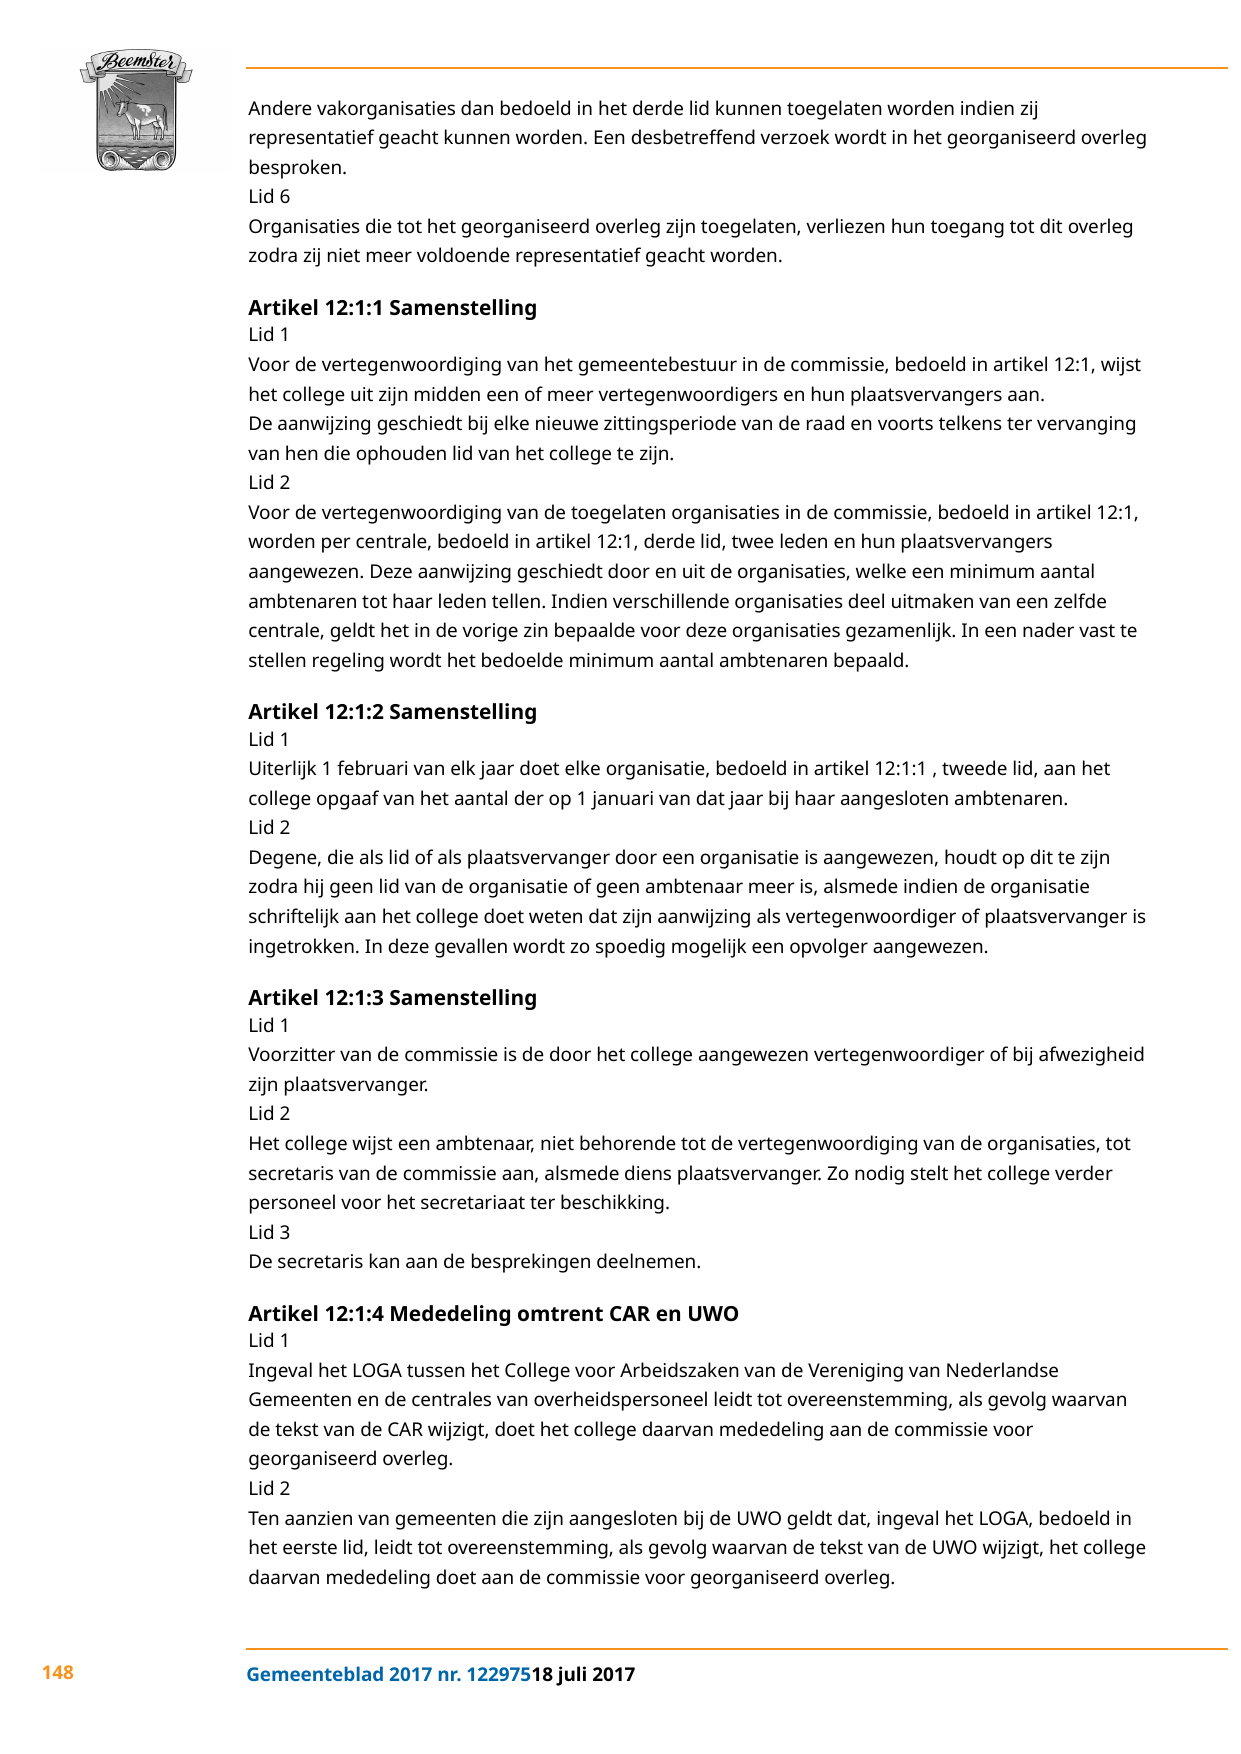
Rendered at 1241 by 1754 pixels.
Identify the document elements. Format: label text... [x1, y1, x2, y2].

text Voor de vertegenwoordiging van het gemeentebestuur in de commissie, bedoeld in artikel 12:1, wijst het college uit zijn midden een of meer vertegenwoordigers en hun plaatsvervangers aan. [248, 351, 1152, 406]
text De secretaris kan aan de besprekingen deelnemen. [248, 1248, 1152, 1274]
text Degene, die als lid of als plaatsvervanger door een organisatie is aangewezen, houdt op dit te zijn zodra hij geen lid van de organisatie of geen ambtenaar meer is, alsmede indien de organisatie schriftelijk aan het college doet weten dat zijn aanwijzing als vertegenwoordiger of plaatsvervanger is ingetrokken. In deze gevallen wordt zo spoedig mogelijk een opvolger aangewezen. [248, 844, 1152, 959]
text Voorzitter van de commissie is de door het college aangewezen vertegenwoordiger of bij afwezigheid zijn plaatsvervanger. [248, 1041, 1152, 1097]
text Lid 1 [248, 1327, 1152, 1353]
text Lid 1 [248, 1012, 1152, 1037]
picture [41, 47, 231, 172]
text Lid 3 [248, 1219, 1152, 1244]
text Lid 2 [248, 469, 1152, 495]
text Artikel 12:1:1 Samenstelling [248, 293, 1152, 322]
text Uiterlijk 1 februari van elk jaar doet elke organisatie, bedoeld in artikel 12:1:1 , tweede lid, aan het college opgaaf van het aantal der op 1 januari van dat jaar bij haar aangesloten ambtenaren. [248, 755, 1152, 811]
text Lid 2 [248, 1475, 1152, 1501]
text Het college wijst een ambtenaar, niet behorende tot de vertegenwoordiging van de organisaties, tot secretaris van de commissie aan, alsmede diens plaatsvervanger. Zo nodig stelt het college verder personeel voor het secretariaat ter beschikking. [248, 1130, 1152, 1215]
text De aanwijzing geschiedt bij elke nieuwe zittingsperiode van de raad en voorts telkens ter vervanging van hen die ophouden lid van het college te zijn. [248, 410, 1152, 466]
text Organisaties die tot het georganiseerd overleg zijn toegelaten, verliezen hun toegang tot dit overleg zodra zij niet meer voldoende representatief geacht worden. [248, 213, 1152, 268]
text Voor de vertegenwoordiging van de toegelaten organisaties in de commissie, bedoeld in artikel 12:1, worden per centrale, bedoeld in artikel 12:1, derde lid, twee leden en hun plaatsvervangers aangewezen. Deze aanwijzing geschiedt door en uit de organisaties, welke een minimum aantal ambtenaren tot haar leden tellen. Indien verschillende organisaties deel uitmaken van een zelfde centrale, geldt het in de vorige zin bepaalde voor deze organisaties gezamenlijk. In een nader vast te stellen regeling wordt het bedoelde minimum aantal ambtenaren bepaald. [248, 499, 1152, 673]
text Lid 2 [248, 814, 1152, 840]
text Artikel 12:1:4 Mededeling omtrent CAR en UWO [248, 1299, 1152, 1327]
text Andere vakorganisaties dan bedoeld in het derde lid kunnen toegelaten worden indien zij representatief geacht kunnen worden. Een desbetreffend verzoek wordt in het georganiseerd overleg besproken. [248, 95, 1152, 180]
text Artikel 12:1:2 Samenstelling [248, 697, 1152, 726]
text Ingeval het LOGA tussen het College voor Arbeidszaken van de Vereniging van Nederlandse Gemeenten en de centrales van overheidspersoneel leidt tot overeenstemming, als gevolg waarvan de tekst van de CAR wijzigt, doet het college daarvan mededeling aan de commissie voor georganiseerd overleg. [248, 1357, 1152, 1471]
text Ten aanzien van gemeenten die zijn aangesloten bij de UWO geldt dat, ingeval het LOGA, bedoeld in het eerste lid, leidt tot overeenstemming, als gevolg waarvan de tekst van de UWO wijzigt, het college daarvan mededeling doet aan de commissie voor georganiseerd overleg. [248, 1505, 1152, 1590]
text Lid 6 [248, 183, 1152, 209]
text Lid 1 [248, 322, 1152, 347]
text Artikel 12:1:3 Samenstelling [248, 983, 1152, 1012]
text Lid 2 [248, 1101, 1152, 1126]
text Lid 1 [248, 726, 1152, 752]
